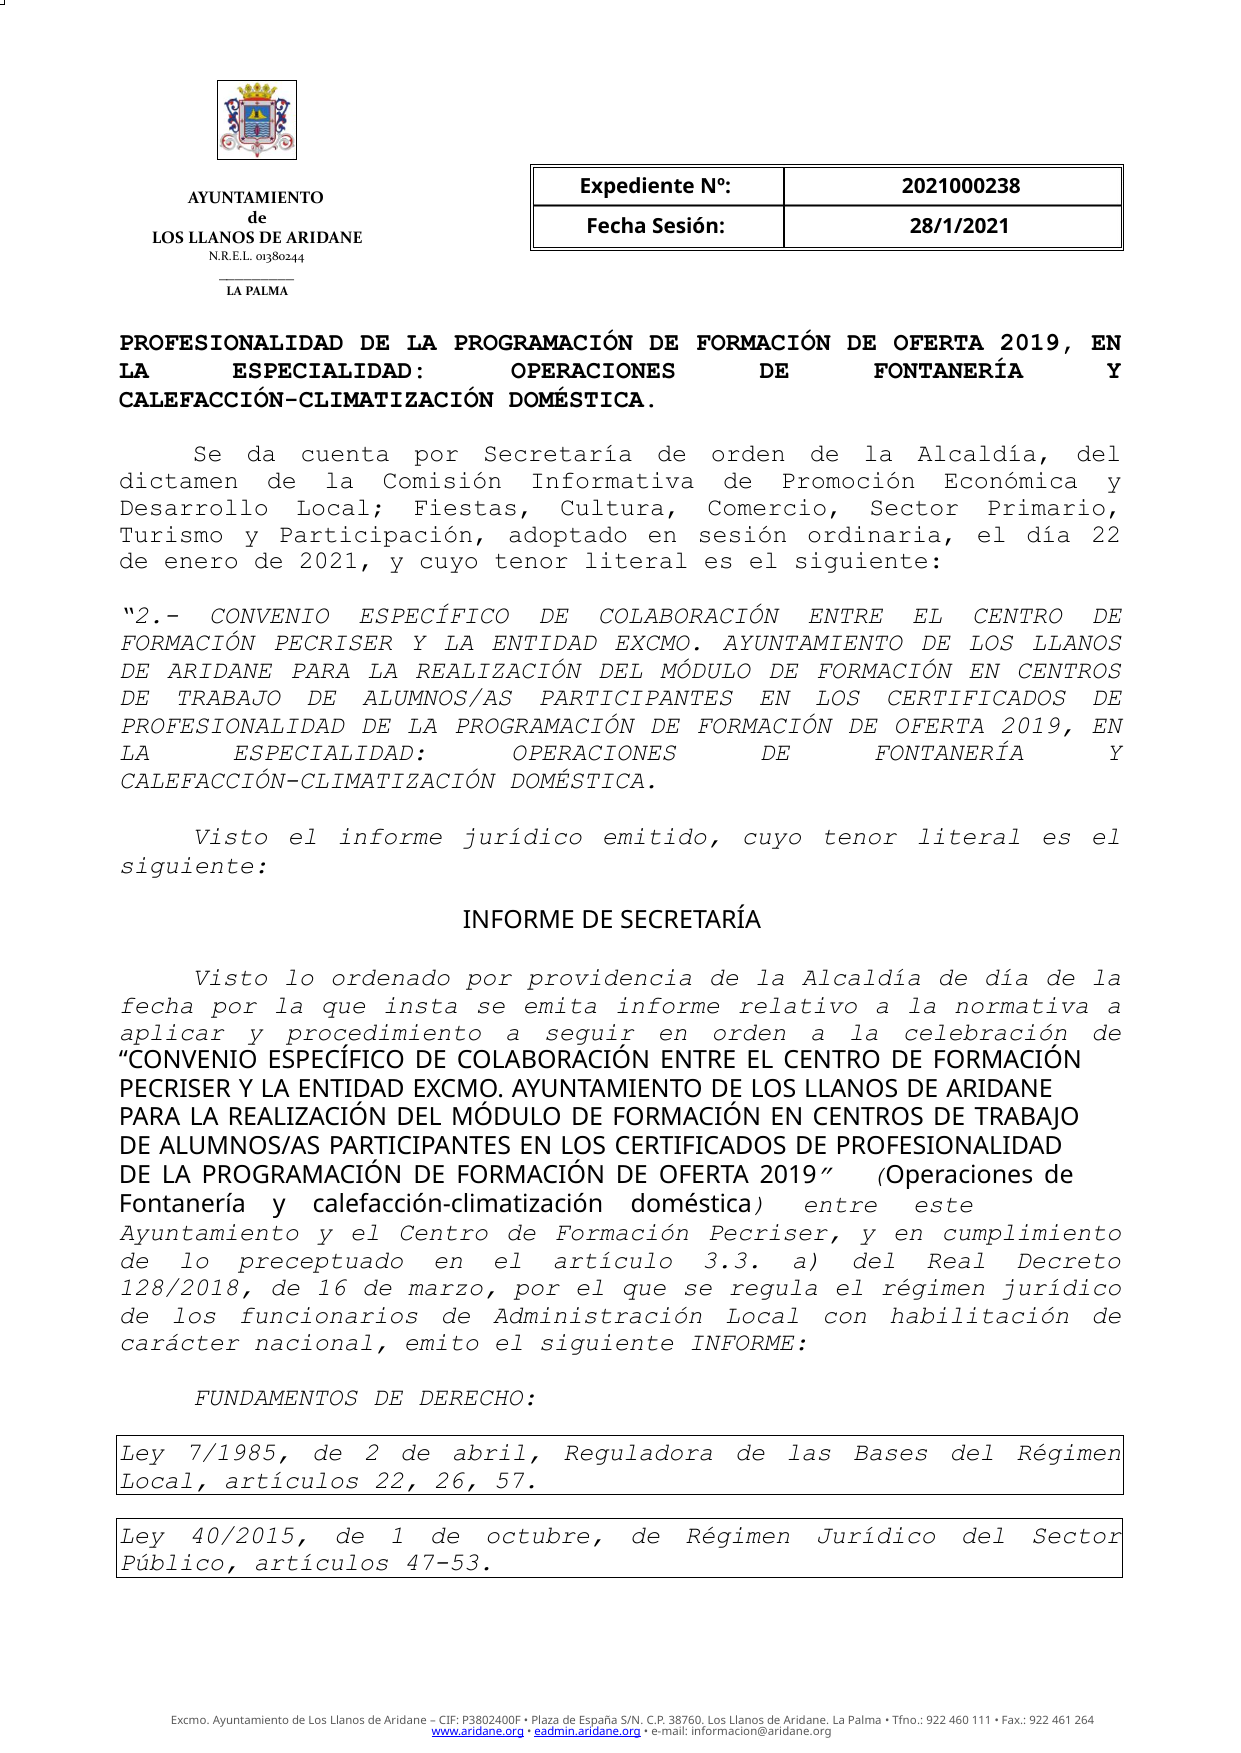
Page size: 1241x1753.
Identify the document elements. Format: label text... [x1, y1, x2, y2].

text Expediente Nº: [579, 173, 761, 198]
text 28/1/2021 [909, 214, 1059, 239]
picture [117, 1519, 1122, 1577]
text “ [119, 600, 134, 628]
picture [117, 1436, 1123, 1494]
text FONTANERÍA [873, 738, 1048, 766]
text LOS LLANOS DE ARIDANE [152, 230, 387, 247]
text Fecha Sesión: [586, 214, 761, 239]
text DE [759, 738, 814, 766]
text CALEFACCIÓN-CLIMATIZACIÓN DOMÉSTICA. [119, 385, 1146, 413]
text FUNDAMENTOS DE DERECHO: [192, 1383, 562, 1411]
text PECRISER Y LA ENTIDAD EXCMO. AYUNTAMIENTO DE LOS LLANOS DE ARIDANE [119, 1074, 1146, 1103]
text Público, artículos 47-53. [119, 1549, 1146, 1576]
text de los funcionarios de Administración Local con habilitación de [119, 1300, 1146, 1329]
text 1 [119, 1273, 134, 1300]
text carácter nacional, emito el siguiente INFORME: [119, 1329, 1146, 1356]
text de lo preceptuado en el artículo 3.3. a) del Real Decreto [119, 1246, 1146, 1273]
text fecha por la que insta se emita informe relativo a la normativa a [119, 991, 1146, 1019]
text 2021000238 [902, 173, 1059, 198]
text PARA LA REALIZACIÓN DEL MÓDULO DE FORMACIÓN EN CENTROS DE TRABAJO [119, 1103, 1146, 1132]
text _ [219, 266, 226, 279]
text Turismo y Participación, adoptado en sesión ordinaria, el día 22 [119, 521, 1146, 547]
text DE LA PROGRAMACIÓN DE FORMACIÓN DE OFERTA 2019” (Operaciones de [119, 1161, 1146, 1189]
text dictamen de la Comisión Informativa de Promoción Económica y [119, 467, 1146, 494]
text www.aridane.org • eadmin.aridane.org • e-mail: informacion@aridane.org [431, 1724, 834, 1738]
text PROFESIONALIDAD DE LA PROGRAMACIÓN DE FORMACIÓN DE OFERTA 2019, EN [119, 328, 1146, 356]
text FORMACIÓN PECRISER Y LA ENTIDAD EXCMO. AYUNTAMIENTO DE LOS LLANOS [119, 628, 1146, 656]
text Ayuntamiento y el Centro de Formación Pecriser, y en cumplimiento [119, 1218, 1146, 1246]
text Fontanería y calefacción-climatización doméstica) entre este [119, 1189, 1146, 1218]
picture [218, 81, 296, 159]
text de enero de 2021, y cuyo tenor literal es el siguiente: [119, 547, 1146, 574]
text “CONVENIO ESPECÍFICO DE COLABORACIÓN ENTRE EL CENTRO DE FORMACIÓN [119, 1046, 1146, 1074]
text 2.- CONVENIO ESPECÍFICO DE COLABORACIÓN ENTRE EL CENTRO DE [134, 600, 1146, 628]
text AYUNTAMIENTO [188, 190, 387, 207]
text OPERACIONES [511, 738, 701, 766]
text ESPECIALIDAD: [232, 738, 452, 765]
text Ley 7/1985, de 2 de abril, Reguladora de las Bases del Régimen [119, 1438, 1146, 1466]
text N.R.E.L. 01380244 [208, 250, 327, 262]
text _ [317, 266, 327, 282]
text Se da cuenta por Secretaría de orden de la Alcaldía, del [192, 439, 1146, 467]
text Desarrollo Local; Fiestas, Cultura, Comercio, Sector Primario, [119, 494, 1146, 521]
text aplicar y procedimiento a seguir en orden a la celebración de [119, 1019, 1146, 1046]
text DE TRABAJO DE ALUMNOS/AS PARTICIPANTES EN LOS CERTIFICADOS DE [119, 684, 1146, 711]
text ________ [226, 266, 317, 282]
text PROFESIONALIDAD DE LA PROGRAMACIÓN DE FORMACIÓN DE OFERTA 2019, EN [119, 711, 1146, 739]
text Local, artículos 22, 26, 57. [119, 1466, 1146, 1494]
text DE ARIDANE PARA LA REALIZACIÓN DEL MÓDULO DE FORMACIÓN EN CENTROS [119, 656, 1146, 684]
text Y [1106, 356, 1146, 384]
text LA [119, 738, 174, 765]
text LA ESPECIALIDAD: OPERACIONES DE FONTANERÍA [119, 356, 1106, 384]
text Visto lo ordenado por providencia de la Alcaldía de día de la [192, 963, 1146, 991]
text Y [1106, 738, 1146, 766]
text DE ALUMNOS/AS PARTICIPANTES EN LOS CERTIFICADOS DE PROFESIONALIDAD [119, 1132, 1146, 1160]
text INFORME DE SECRETARÍA [463, 906, 803, 934]
text LA PALMA [226, 286, 317, 298]
text Excmo. Ayuntamiento de Los Llanos de Aridane – CIF: P3802400F • Plaza de España S/N. C.P. 38760. Los Llanos de Aridane. La Palma • Tfno.: 922 460 111 • Fax.: 922 461 264 [171, 1713, 1095, 1727]
text CALEFACCIÓN-CLIMATIZACIÓN DOMÉSTICA. [119, 765, 684, 794]
text 28/2018, de 16 de marzo, por el que se regula el régimen jurídico [134, 1273, 1146, 1300]
text de [247, 210, 387, 227]
text Visto el informe jurídico emitido, cuyo tenor literal es el [192, 822, 1146, 850]
text siguiente: [119, 850, 1146, 879]
picture [531, 165, 1123, 250]
text Ley 40/2015, de 1 de octubre, de Régimen Jurídico del Sector [119, 1520, 1146, 1549]
